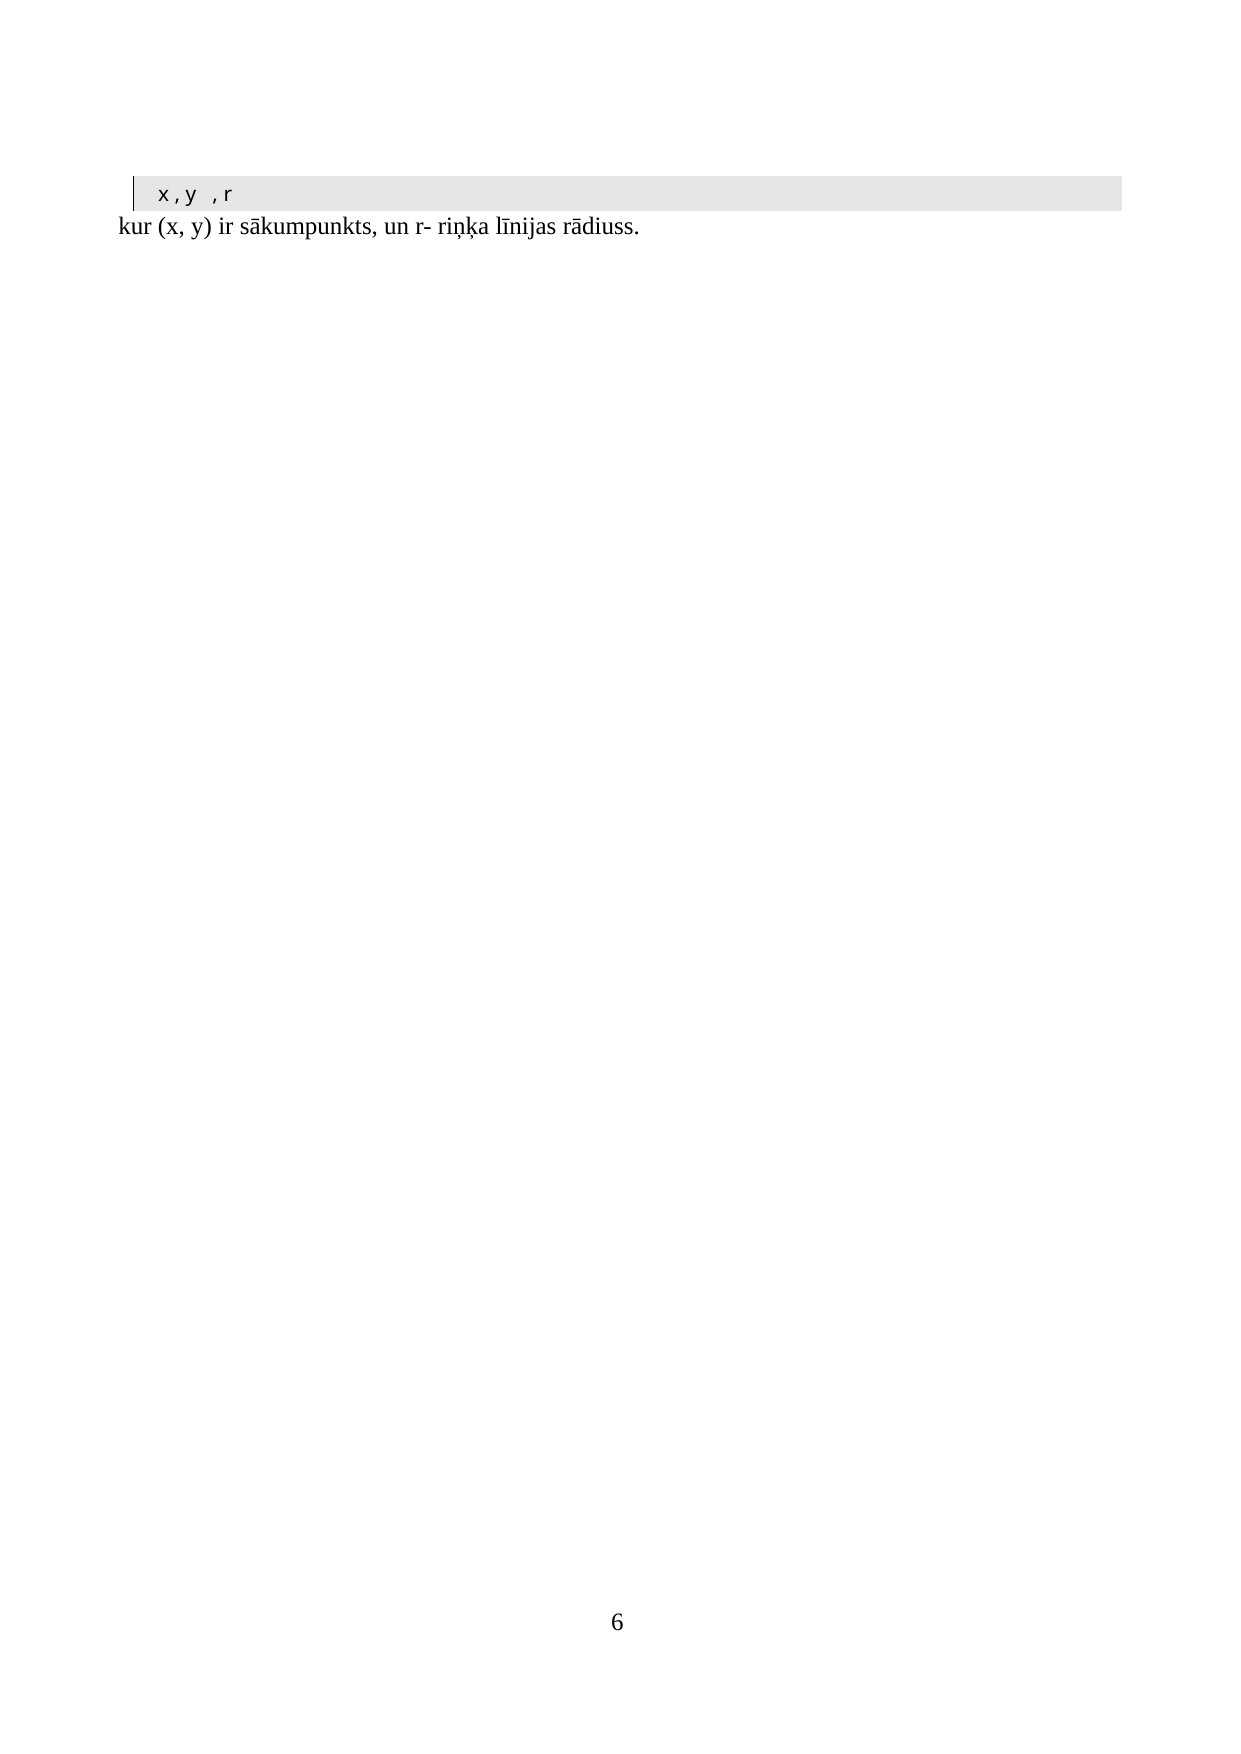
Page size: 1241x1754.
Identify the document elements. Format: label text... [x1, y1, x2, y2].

text kur (x, y) ir sākumpunkts, un r- riņķa līnijas rādiuss. [118, 211, 1122, 239]
text x , y , r [134, 176, 1122, 211]
